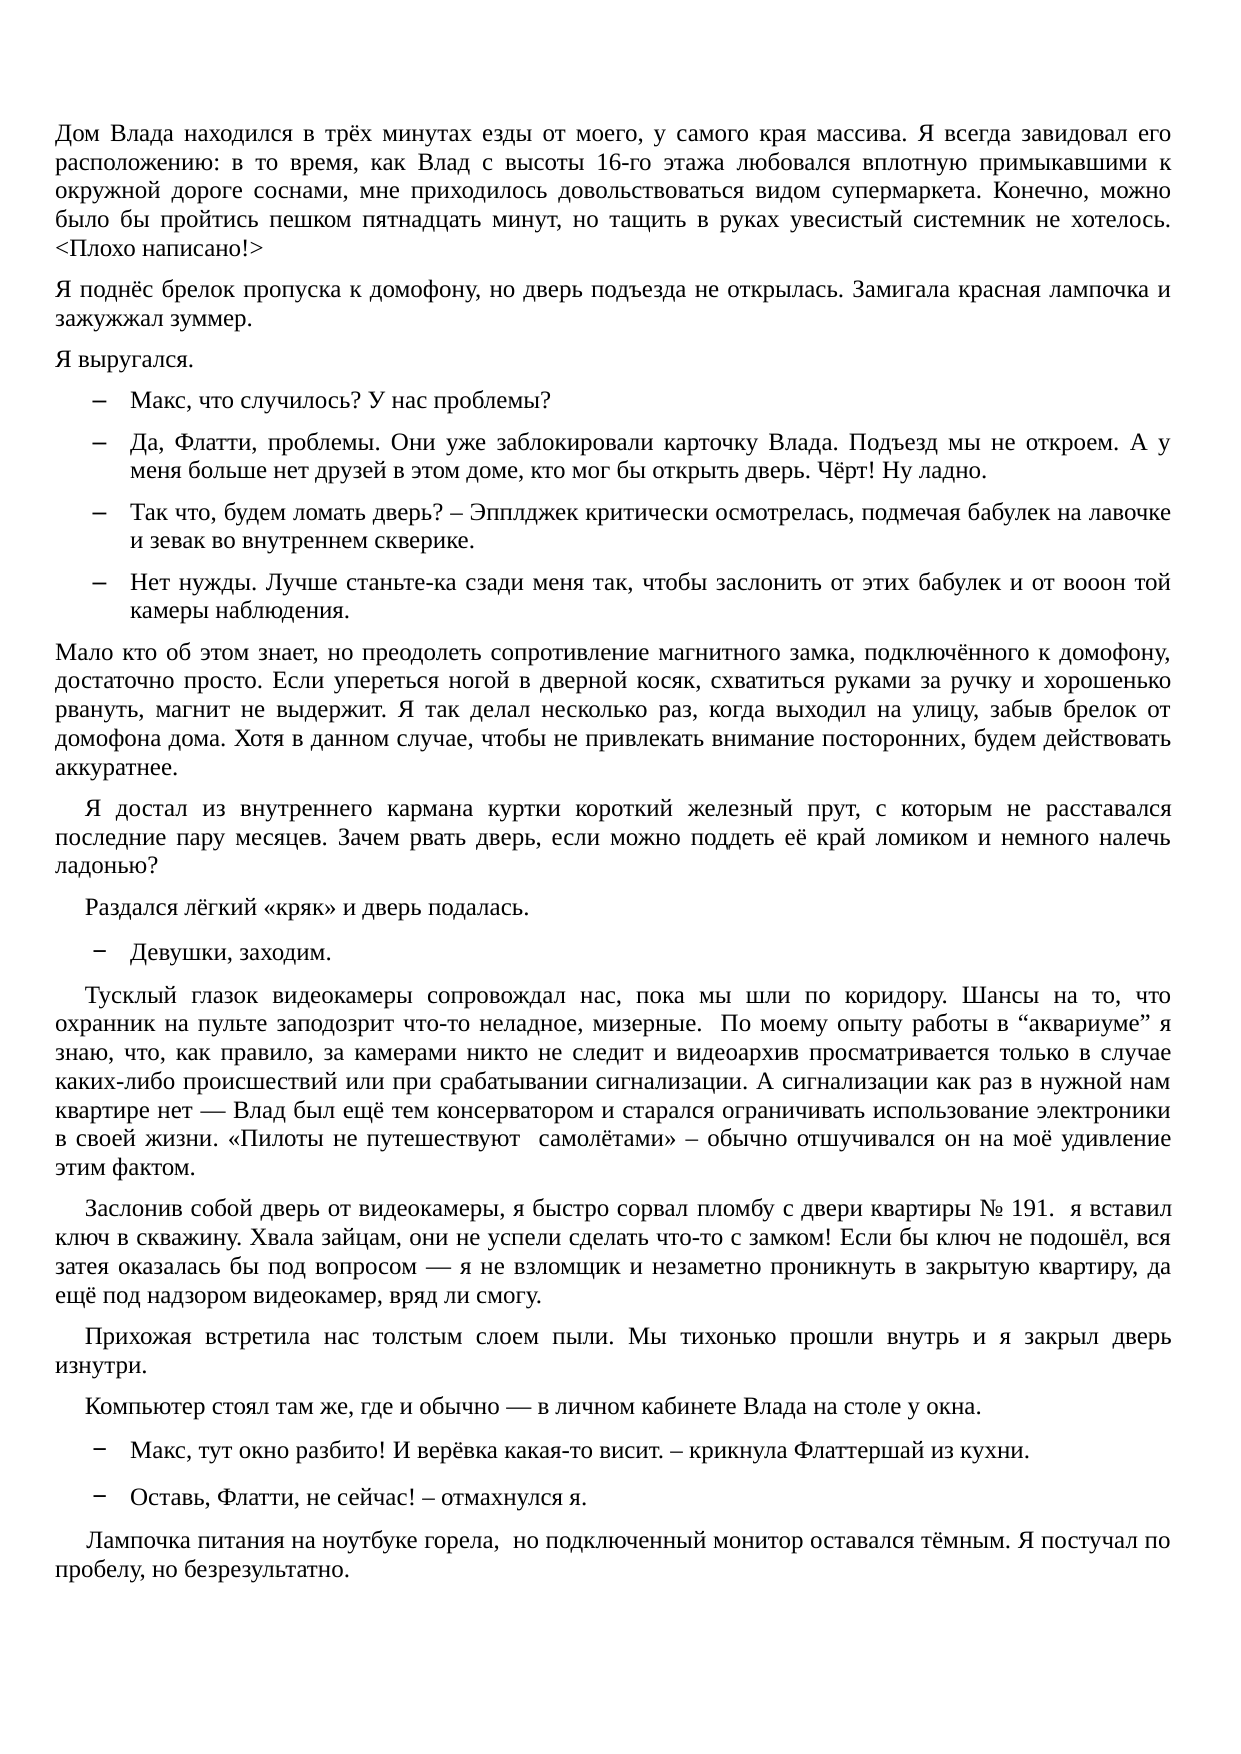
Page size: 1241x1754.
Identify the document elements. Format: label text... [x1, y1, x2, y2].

text Я поднёс брелок пропуска к домофону, но дверь подъезда не открылась. Замигала красная лампочка и зажужжал зуммер. [55, 274, 1172, 332]
text Я достал из внутреннего кармана куртки короткий железный прут, с которым не расставался последние пару месяцев. Зачем рвать дверь, если можно поддеть её край ломиком и немного налечь ладонью? [55, 793, 1172, 879]
text Лампочка питания на ноутбуке горела, но подключенный монитор оставался тёмным. Я постучал по пробелу, но безрезультатно. [55, 1525, 1172, 1583]
list Нет нужды. Лучше станьте-ка сзади меня так, чтобы заслонить от этих бабулек и от вооон той камеры наблюдения. [92, 567, 1172, 624]
text Тусклый глазок видеокамеры сопровождал нас, пока мы шли по коридору. Шансы на то, что охранник на пульте заподозрит что-то неладное, мизерные. По моему опыту работы в “аквариуме” я знаю, что, как правило, за камерами никто не следит и видеоархив просматривается только в случае каких-либо происшествий или при срабатывании сигнализации. А сигнализации как раз в нужной нам квартире нет — Влад был ещё тем консерватором и старался ограничивать использование электроники в своей жизни. «Пилоты не путешествуют самолётами» – обычно отшучивался он на моё удивление этим фактом. [55, 980, 1172, 1181]
text Прихожая встретила нас толстым слоем пыли. Мы тихонько прошли внутрь и я закрыл дверь изнутри. [55, 1321, 1172, 1378]
list Девушки, заходим. [92, 933, 1172, 967]
list Макс, тут окно разбито! И верёвка какая-то висит. – крикнула Флаттершай из кухни. [92, 1432, 1172, 1466]
list Да, Флатти, проблемы. Они уже заблокировали карточку Влада. Подъезд мы не откроем. А у меня больше нет друзей в этом доме, кто мог бы открыть дверь. Чёрт! Ну ладно. [92, 427, 1172, 484]
text Я выругался. [55, 344, 1172, 373]
text Дом Влада находился в трёх минутах езды от моего, у самого края массива. Я всегда завидовал его расположению: в то время, как Влад с высоты 16-го этажа любовался вплотную примыкавшими к окружной дороге соснами, мне приходилось довольствоваться видом супермаркета. Конечно, можно было бы пройтись пешком пятнадцать минут, но тащить в руках увесистый системник не хотелось. <Плохо написано!> [55, 118, 1172, 262]
list Оставь, Флатти, не сейчас! – отмахнулся я. [92, 1479, 1172, 1513]
list Так что, будем ломать дверь? – Эпплджек критически осмотрелась, подмечая бабулек на лавочке и зевак во внутреннем скверике. [92, 497, 1172, 554]
text Раздался лёгкий «кряк» и дверь подалась. [55, 892, 1172, 921]
text Компьютер стоял там же, где и обычно — в личном кабинете Влада на столе у окна. [55, 1391, 1172, 1420]
list Макс, что случилось? У нас проблемы? [92, 386, 1172, 414]
text Заслонив собой дверь от видеокамеры, я быстро сорвал пломбу с двери квартиры № 191. я вставил ключ в скважину. Хвала зайцам, они не успели сделать что-то с замком! Если бы ключ не подошёл, вся затея оказалась бы под вопросом — я не взломщик и незаметно проникнуть в закрытую квартиру, да ещё под надзором видеокамер, вряд ли смогу. [55, 1193, 1172, 1308]
list Мало кто об этом знает, но преодолеть сопротивление магнитного замка, подключённого к домофону, достаточно просто. Если упереться ногой в дверной косяк, схватиться руками за ручку и хорошенько рвануть, магнит не выдержит. Я так делал несколько раз, когда выходил на улицу, забыв брелок от домофона дома. Хотя в данном случае, чтобы не привлекать внимание посторонних, будем действовать аккуратнее. [55, 637, 1172, 781]
